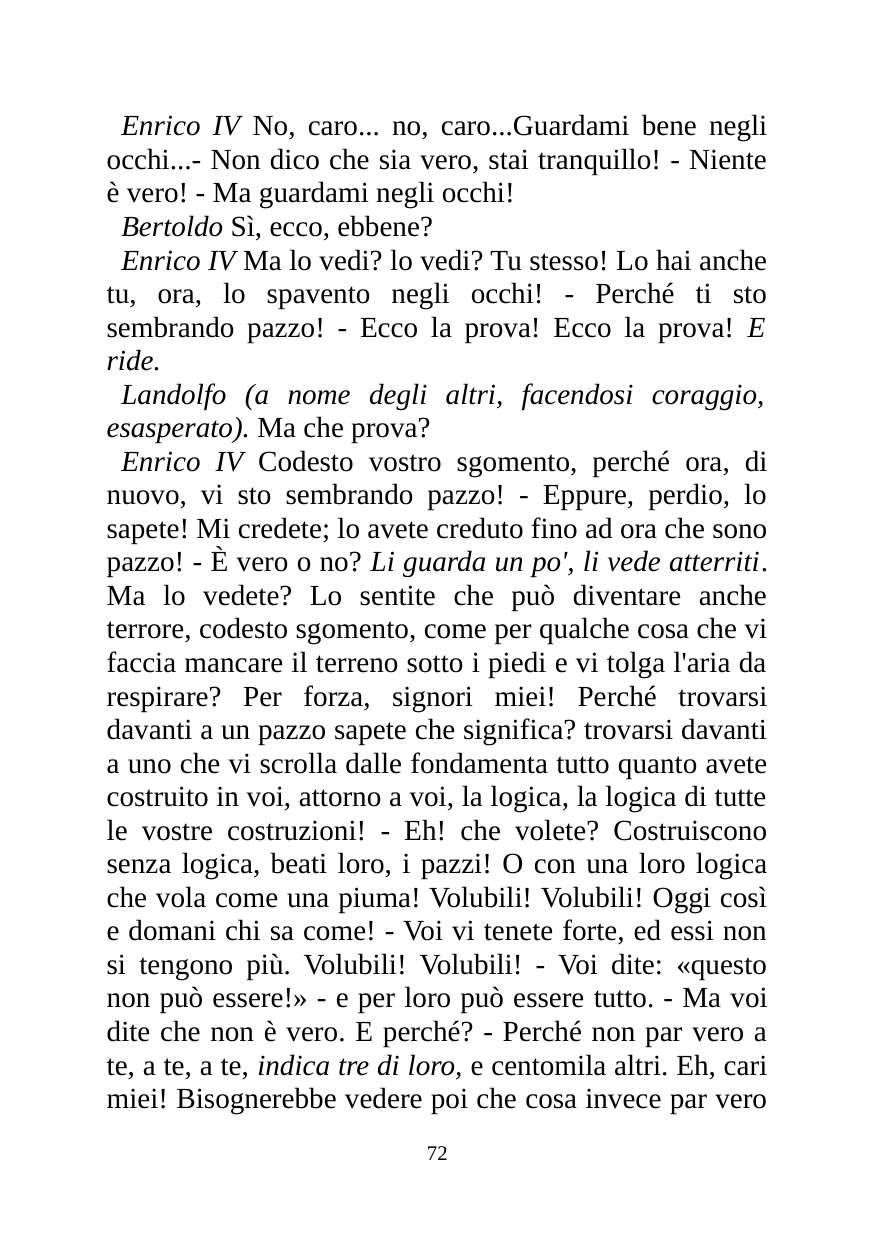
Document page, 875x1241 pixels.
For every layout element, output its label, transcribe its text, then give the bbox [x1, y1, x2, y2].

text Enrico IV Ma lo vedi? lo vedi? Tu stesso! Lo hai anche tu, ora, lo spavento negli occhi! - Perché ti sto sembrando pazzo! - Ecco la prova! Ecco la prova! E ride. [106, 243, 768, 377]
text Enrico IV Codesto vostro sgomento, perché ora, di nuovo, vi sto sembrando pazzo! - Eppure, perdio, lo sapete! Mi credete; lo avete creduto fino ad ora che sono pazzo! - È vero o no? Li guarda un po', li vede atterriti. Ma lo vedete? Lo sentite che può diventare anche terrore, codesto sgomento, come per qualche cosa che vi faccia mancare il terreno sotto i piedi e vi tolga l'aria da respirare? Per forza, signori miei! Perché trovarsi davanti a un pazzo sapete che significa? trovarsi davanti a uno che vi scrolla dalle fondamenta tutto quanto avete costruito in voi, attorno a voi, la logica, la logica di tutte le vostre costruzioni! - Eh! che volete? Costruiscono senza logica, beati loro, i pazzi! O con una loro logica che vola come una piuma! Volubili! Volubili! Oggi così e domani chi sa come! - Voi vi tenete forte, ed essi non si tengono più. Volubili! Volubili! - Voi dite: «questo non può essere!» - e per loro può essere tutto. - Ma voi dite che non è vero. E perché? - Perché non par vero a te, a te, a te, indica tre di loro, e centomila altri. Eh, cari miei! Bisognerebbe vedere poi che cosa invece par vero [106, 444, 768, 1115]
text Bertoldo Sì, ecco, ebbene? [106, 209, 768, 243]
text Enrico IV No, caro... no, caro...Guardami bene negli occhi...- Non dico che sia vero, stai tranquillo! - Niente è vero! - Ma guardami negli occhi! [106, 108, 768, 209]
text Landolfo (a nome degli altri, facendosi coraggio, esasperato). Ma che prova? [106, 377, 768, 444]
